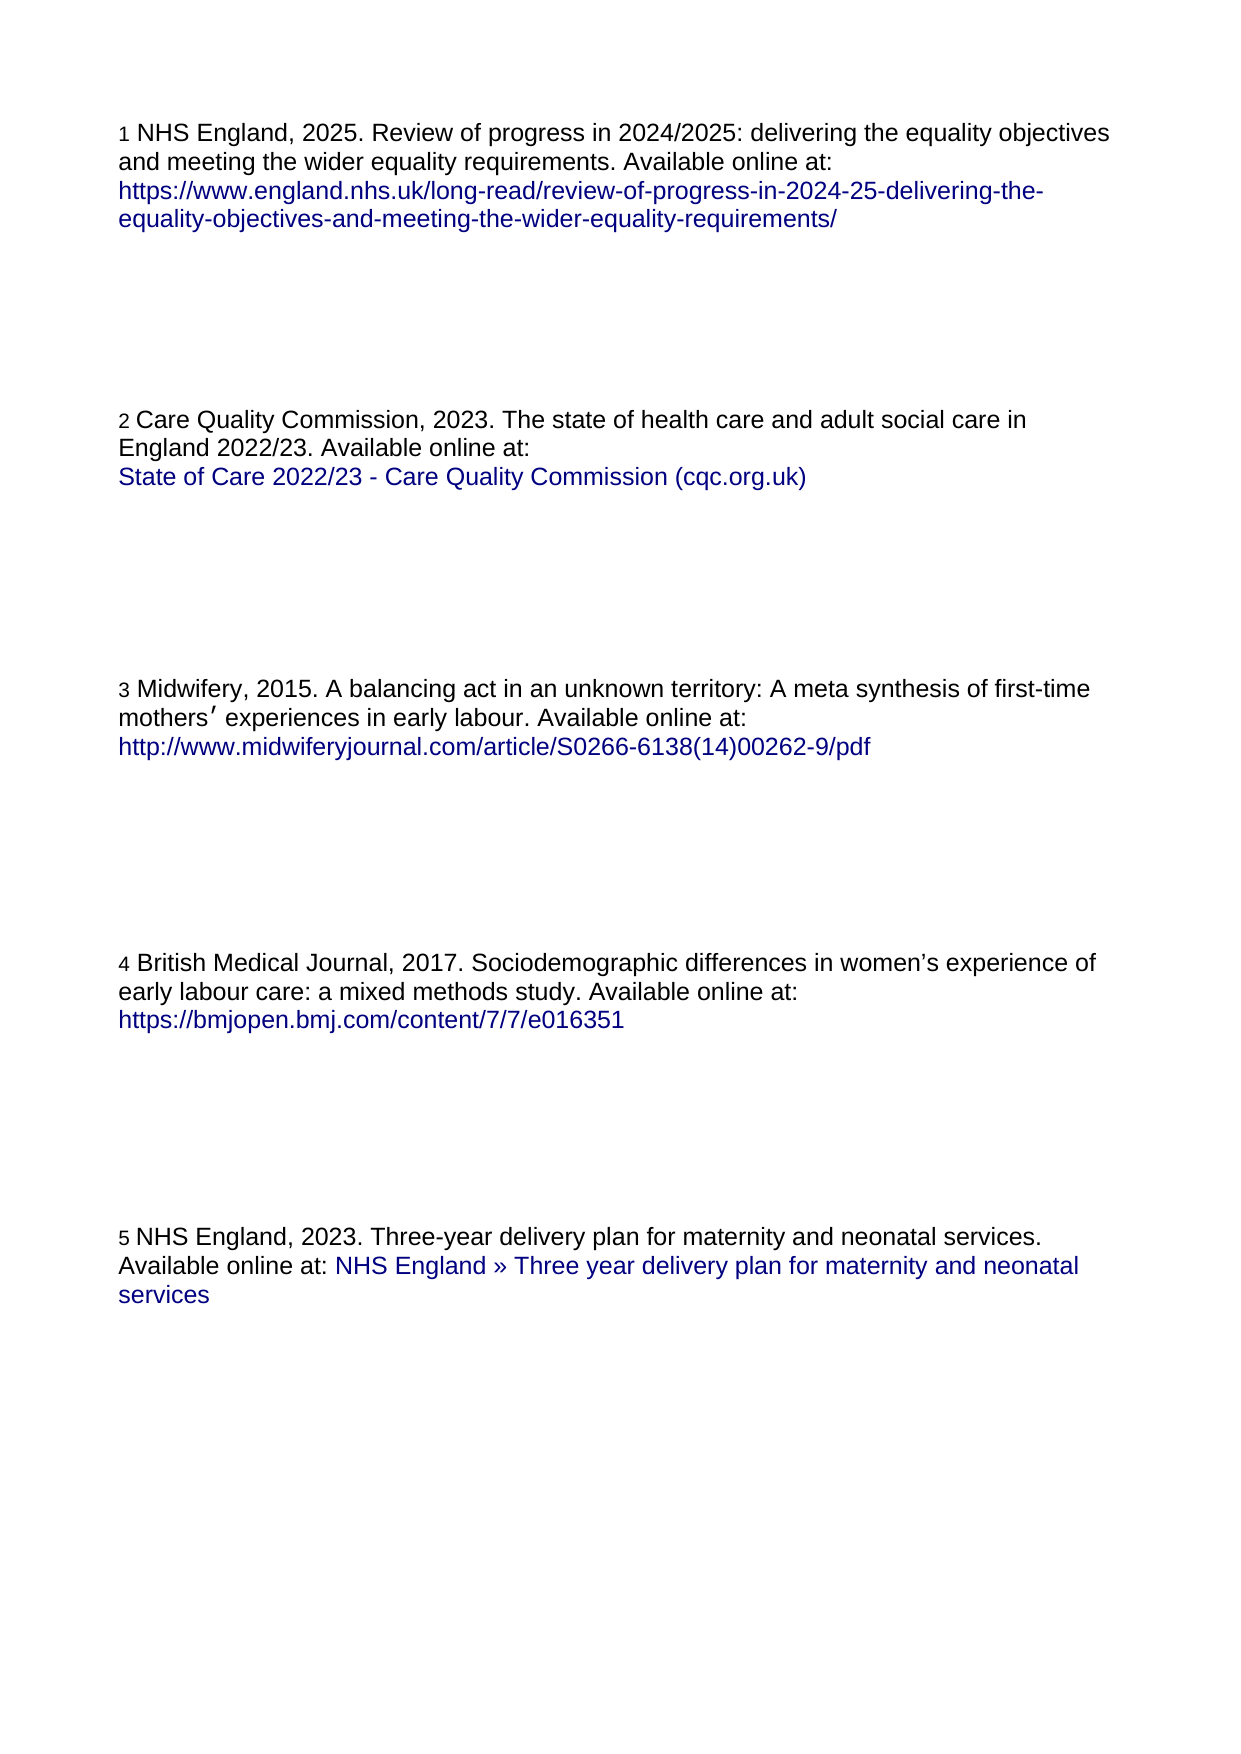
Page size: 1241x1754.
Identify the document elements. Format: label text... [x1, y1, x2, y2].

text Care Quality Commission, 2023. The state of health care and adult social care in England 2022/23. Available online at: [118, 405, 1122, 462]
text British Medical Journal, 2017. Sociodemographic differences in women’s experience of early labour care: a mixed methods study. Available online at: https://bmjopen.bmj.com/content/7/7/e016351 [118, 948, 1122, 1034]
text NHS England, 2023. Three-year delivery plan for maternity and neonatal services. Available online at: NHS England » Three year delivery plan for maternity and neonatal services [118, 1222, 1122, 1308]
text State of Care 2022/23 - Care Quality Commission (cqc.org.uk) [118, 462, 1122, 491]
text NHS England, 2025. Review of progress in 2024/2025: delivering the equality objectives and meeting the wider equality requirements. Available online at: https://www.england.nhs.uk/long-read/review-of-progress-in-2024-25-delivering-the-equality-objectives-and-meeting-the-wider-equality-requirements/ [118, 118, 1122, 233]
text Midwifery, 2015. A balancing act in an unknown territory: A meta synthesis of first-time mothers׳ experiences in early labour. Available online at: http://www.midwiferyjournal.com/article/S0266-6138(14)00262-9/pdf [118, 674, 1122, 760]
